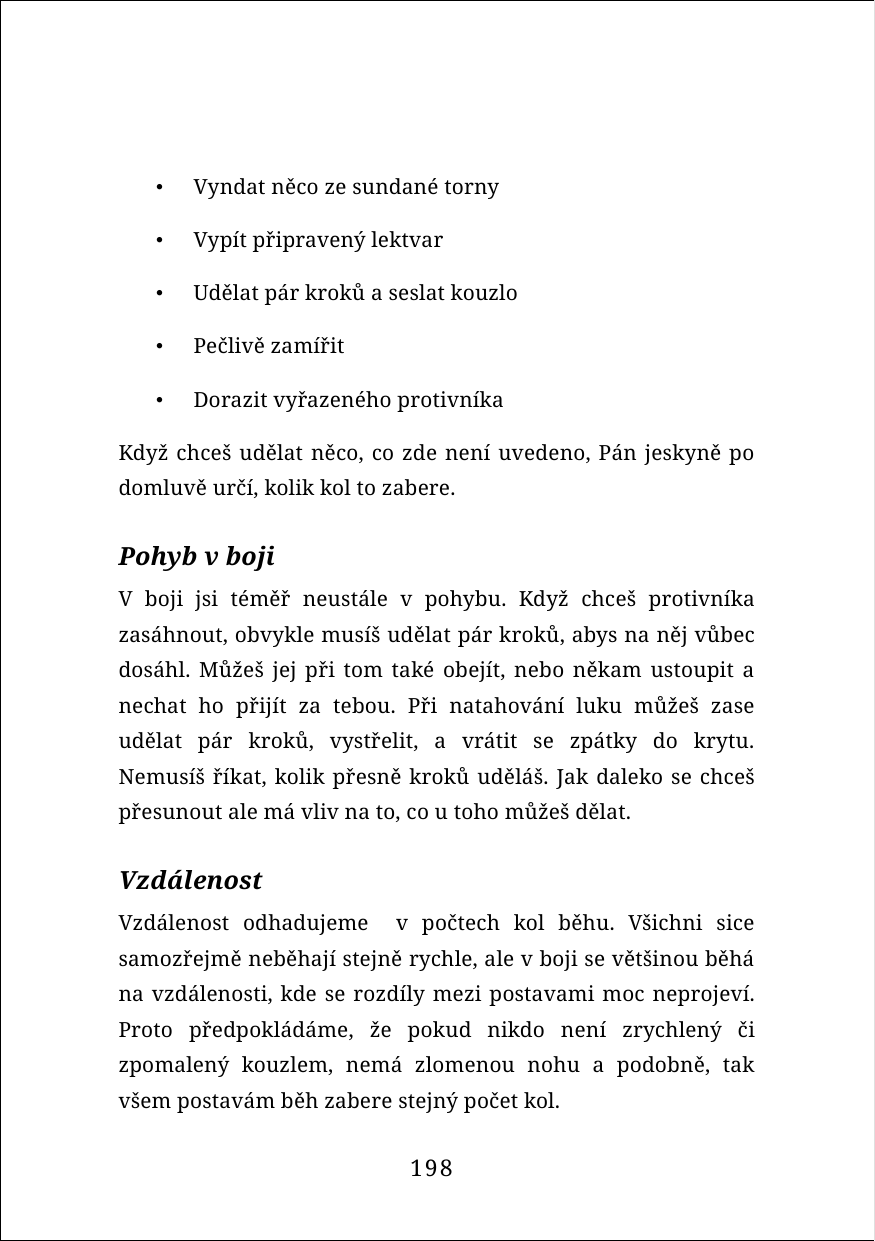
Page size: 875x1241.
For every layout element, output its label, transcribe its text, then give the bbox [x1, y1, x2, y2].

text V boji jsi téměř neustále v pohybu. Když chceš protivníka zasáhnout, obvykle musíš udělat pár kroků, abys na něj vůbec dosáhl. Můžeš jej při tom také obejít, nebo někam ustoupit a nechat ho přijít za tebou. Při natahování luku můžeš zase udělat pár kroků, vystřelit, a vrátit se zpátky do krytu. Nemusíš říkat, kolik přesně kroků uděláš. Jak daleko se chceš přesunout ale má vliv na to, co u toho můžeš dělat. [118, 584, 756, 826]
list Vypít připravený lektvar [156, 225, 756, 253]
text Vzdálenost odhadujeme v počtech kol běhu. Všichni sice samozřejmě neběhají stejně rychle, ale v boji se většinou běhá na vzdálenosti, kde se rozdíly mezi postavami moc neprojeví. Proto předpokládáme, že pokud nikdo není zrychlený či zpomalený kouzlem, nemá zlomenou nohu a podobně, tak všem postavám běh zabere stejný počet kol. [118, 908, 756, 1114]
list Vyndat něco ze sundané torny [156, 172, 756, 200]
subtitle Vzdálenost [118, 862, 756, 896]
list Udělat pár kroků a seslat kouzlo [156, 278, 756, 307]
list Dorazit vyřazeného protivníka [156, 385, 756, 413]
subtitle Pohyb v boji [118, 538, 756, 572]
list Pečlivě zamířit [156, 331, 756, 360]
text Když chceš udělat něco, co zde není uvedeno, Pán jeskyně po domluvě určí, kolik kol to zabere. [118, 438, 756, 502]
